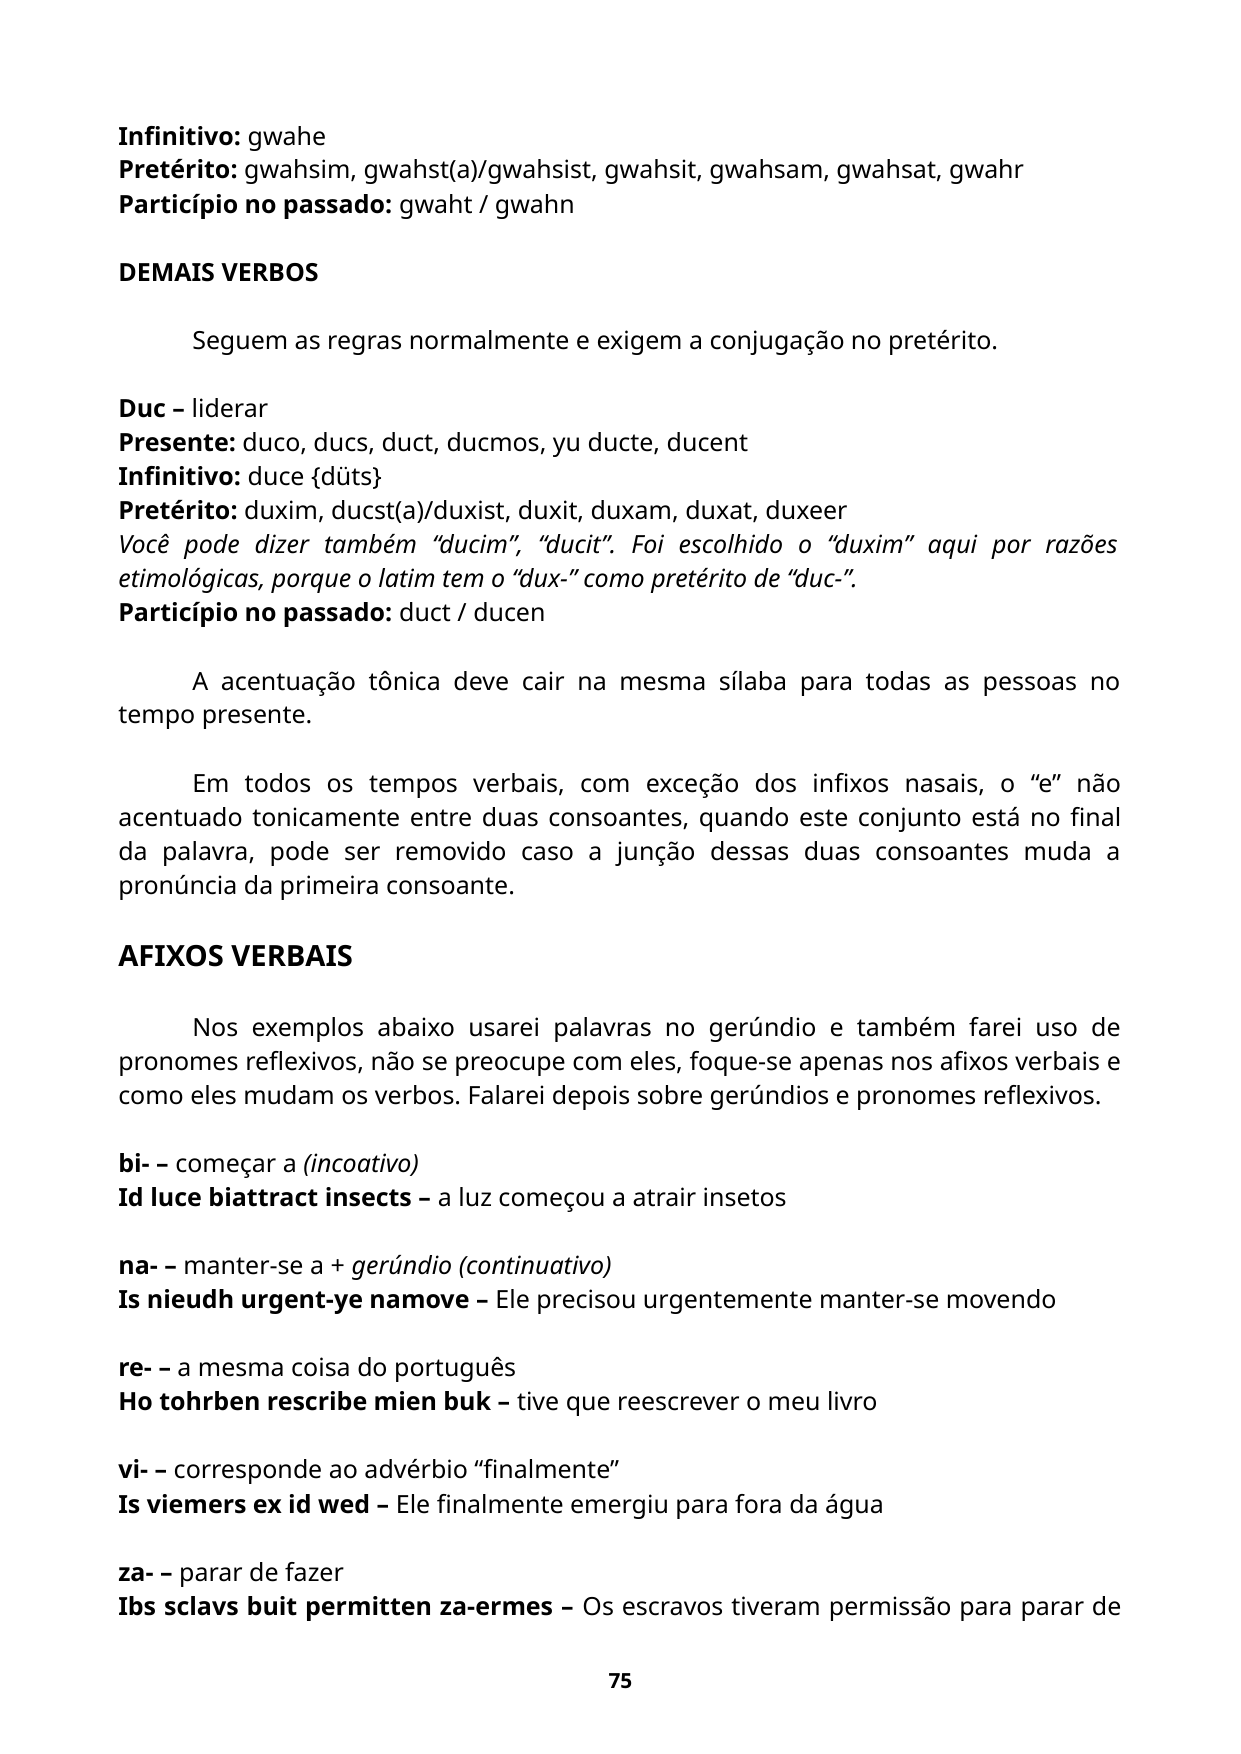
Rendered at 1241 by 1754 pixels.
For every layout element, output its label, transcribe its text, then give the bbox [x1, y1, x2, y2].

text bi- – começar a (incoativo) [118, 1146, 1122, 1180]
text Duc – liderar [118, 391, 1122, 425]
text vi- – corresponde ao advérbio “finalmente” [118, 1452, 1122, 1486]
text Infinitivo: gwahe [118, 118, 1122, 152]
text Ho tohrben rescribe mien buk – tive que reescrever o meu livro [118, 1384, 1122, 1418]
text Pretérito: duxim, ducst(a)/duxist, duxit, duxam, duxat, duxeer [118, 493, 1122, 527]
text Pretérito: gwahsim, gwahst(a)/gwahsist, gwahsit, gwahsam, gwahsat, gwahr [118, 152, 1122, 186]
text Particípio no passado: duct / ducen [118, 595, 1122, 629]
text Seguem as regras normalmente e exigem a conjugação no pretérito. [118, 322, 1122, 357]
text Presente: duco, ducs, duct, ducmos, yu ducte, ducent [118, 425, 1122, 459]
text Is viemers ex id wed – Ele finalmente emergiu para fora da água [118, 1486, 1122, 1520]
text Nos exemplos abaixo usarei palavras no gerúndio e também farei uso de pronomes reflexivos, não se preocupe com eles, foque-se apenas nos afixos verbais e como eles mudam os verbos. Falarei depois sobre gerúndios e pronomes reflexivos. [118, 1009, 1122, 1112]
text Em todos os tempos verbais, com exceção dos infixos nasais, o “e” não acentuado tonicamente entre duas consoantes, quando este conjunto está no final da palavra, pode ser removido caso a junção dessas duas consoantes muda a pronúncia da primeira consoante. [118, 765, 1122, 902]
text Infinitivo: duce {düts} [118, 459, 1122, 493]
text re- – a mesma coisa do português [118, 1350, 1122, 1384]
text za- – parar de fazer [118, 1554, 1122, 1588]
text na- – manter-se a + gerúndio (continuativo) [118, 1248, 1122, 1282]
text Ibs sclavs buit permitten za-ermes – Os escravos tiveram permissão para parar de [118, 1588, 1122, 1622]
text Particípio no passado: gwaht / gwahn [118, 186, 1122, 220]
text Você pode dizer também “ducim”, “ducit”. Foi escolhido o “duxim” aqui por razões etimológicas, porque o latim tem o “dux-” como pretérito de “duc-”. [118, 527, 1122, 595]
subtitle DEMAIS VERBOS [118, 254, 1122, 288]
text Is nieudh urgent-ye namove – Ele precisou urgentemente manter-se movendo [118, 1282, 1122, 1316]
subtitle AFIXOS VERBAIS [118, 936, 1122, 975]
text Id luce biattract insects – a luz começou a atrair insetos [118, 1180, 1122, 1214]
text A acentuação tônica deve cair na mesma sílaba para todas as pessoas no tempo presente. [118, 663, 1122, 731]
